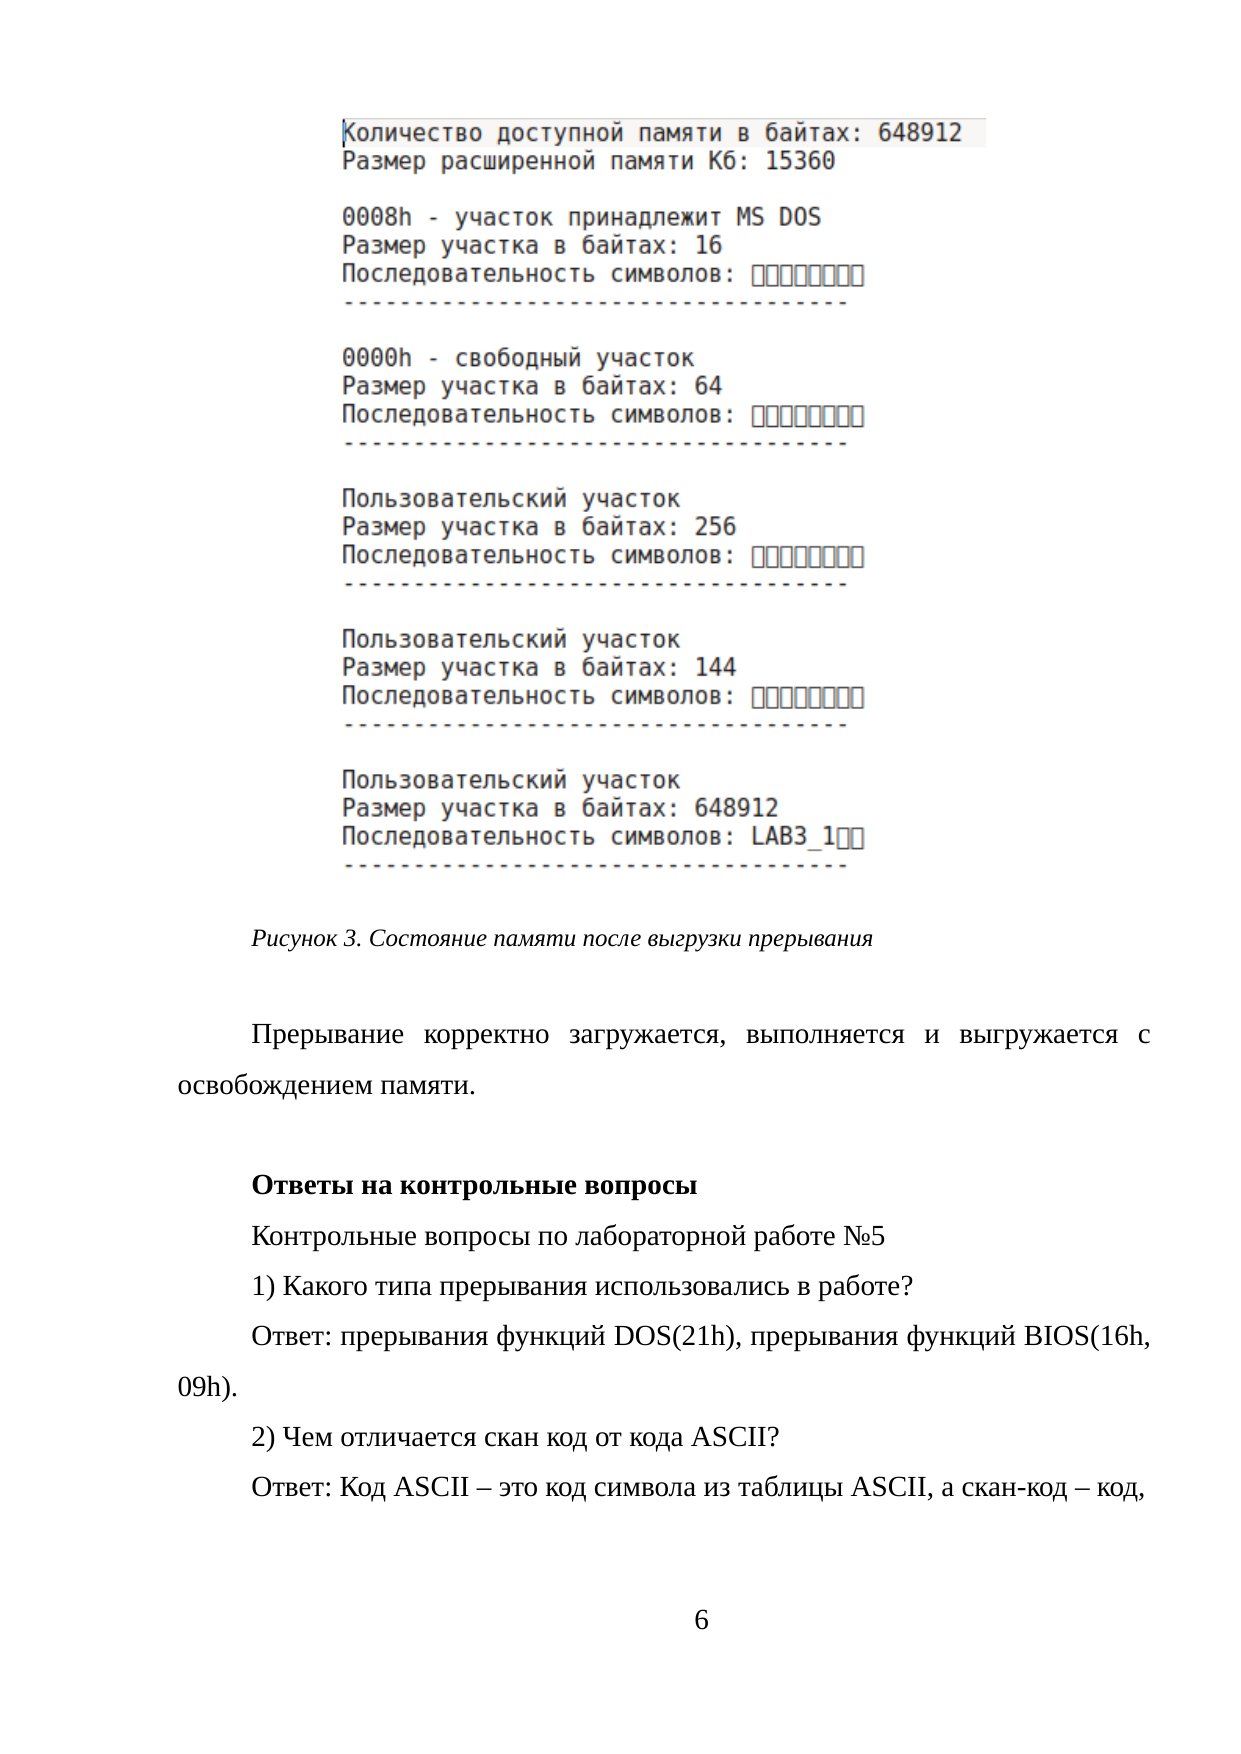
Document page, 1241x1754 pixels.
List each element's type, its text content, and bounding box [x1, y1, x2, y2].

text 2) Чем отличается скан код от кода ASCII? [177, 1419, 1152, 1453]
text Рисунок 3. Состояние памяти после выгрузки прерывания [177, 923, 1152, 952]
picture [342, 118, 987, 895]
text Прерывание корректно загружается, выполняется и выгружается с освобождением памяти. [177, 1017, 1152, 1100]
text Ответ: прерывания функций DOS(21h), прерывания функций BIOS(16h, 09h). [177, 1318, 1152, 1402]
text Контрольные вопросы по лабораторной работе №5 [177, 1218, 1152, 1251]
text 1) Какого типа прерывания использовались в работе? [177, 1268, 1152, 1302]
text Ответ: Код ASCII – это код символа из таблицы ASCII, а скан-код – код, [177, 1469, 1152, 1503]
text Ответы на контрольные вопросы [177, 1167, 1152, 1201]
